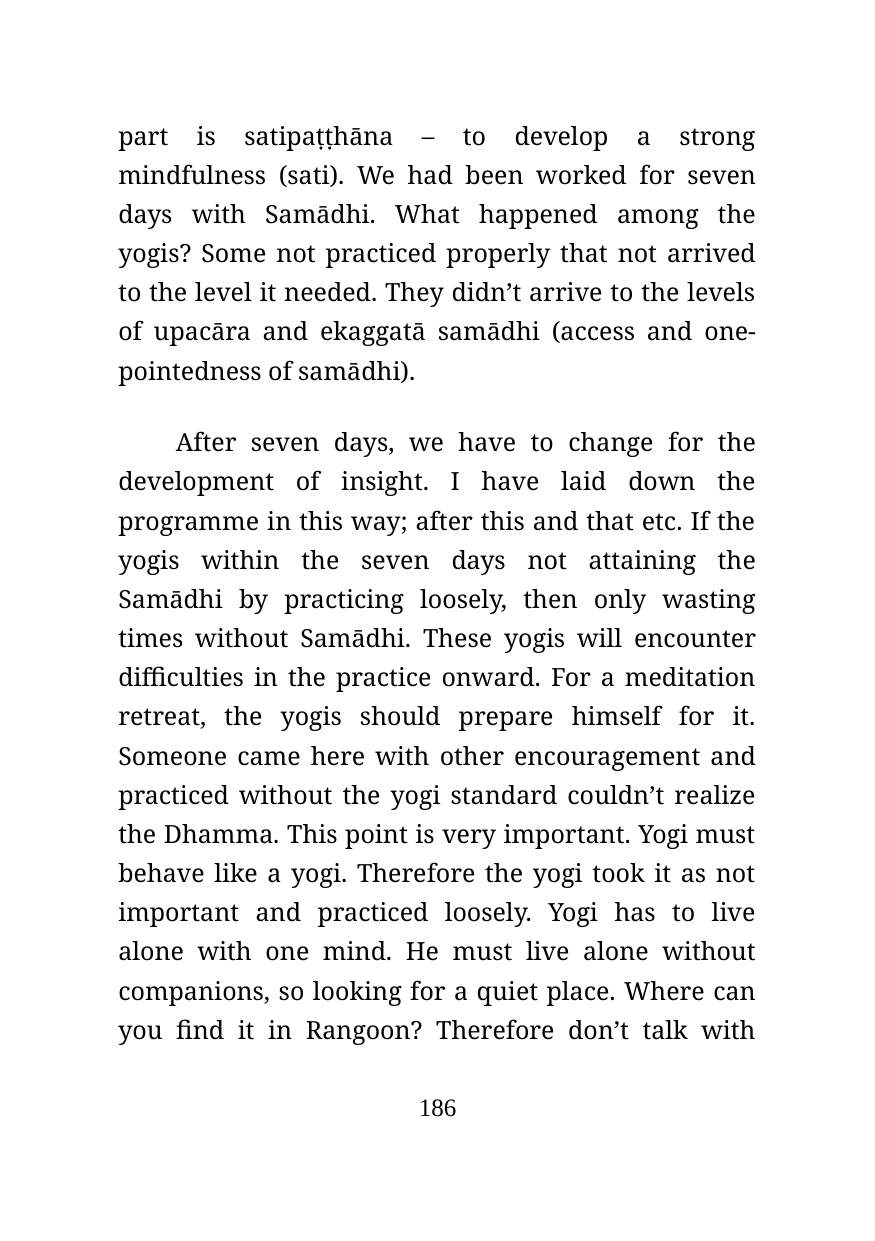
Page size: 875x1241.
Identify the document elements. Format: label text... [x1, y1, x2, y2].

text part is satipaṭṭhāna – to develop a strong mindfulness (sati). We had been worked for seven days with Samādhi. What happened among the yogis? Some not practiced properly that not arrived to the level it needed. They didn’t arrive to the levels of upacāra and ekaggatā samādhi (access and one-pointedness of samādhi). [118, 118, 756, 387]
text After seven days, we have to change for the development of insight. I have laid down the programme in this way; after this and that etc. If the yogis within the seven days not attaining the Samādhi by practicing loosely, then only wasting times without Samādhi. These yogis will encounter difficulties in the practice onward. For a meditation retreat, the yogis should prepare himself for it. Someone came here with other encouragement and practiced without the yogi standard couldn’t realize the Dhamma. This point is very important. Yogi must behave like a yogi. Therefore the yogi took it as not important and practiced loosely. Yogi has to live alone with one mind. He must live alone without companions, so looking for a quiet place. Where can you find it in Rangoon? Therefore don’t talk with [118, 425, 756, 1046]
